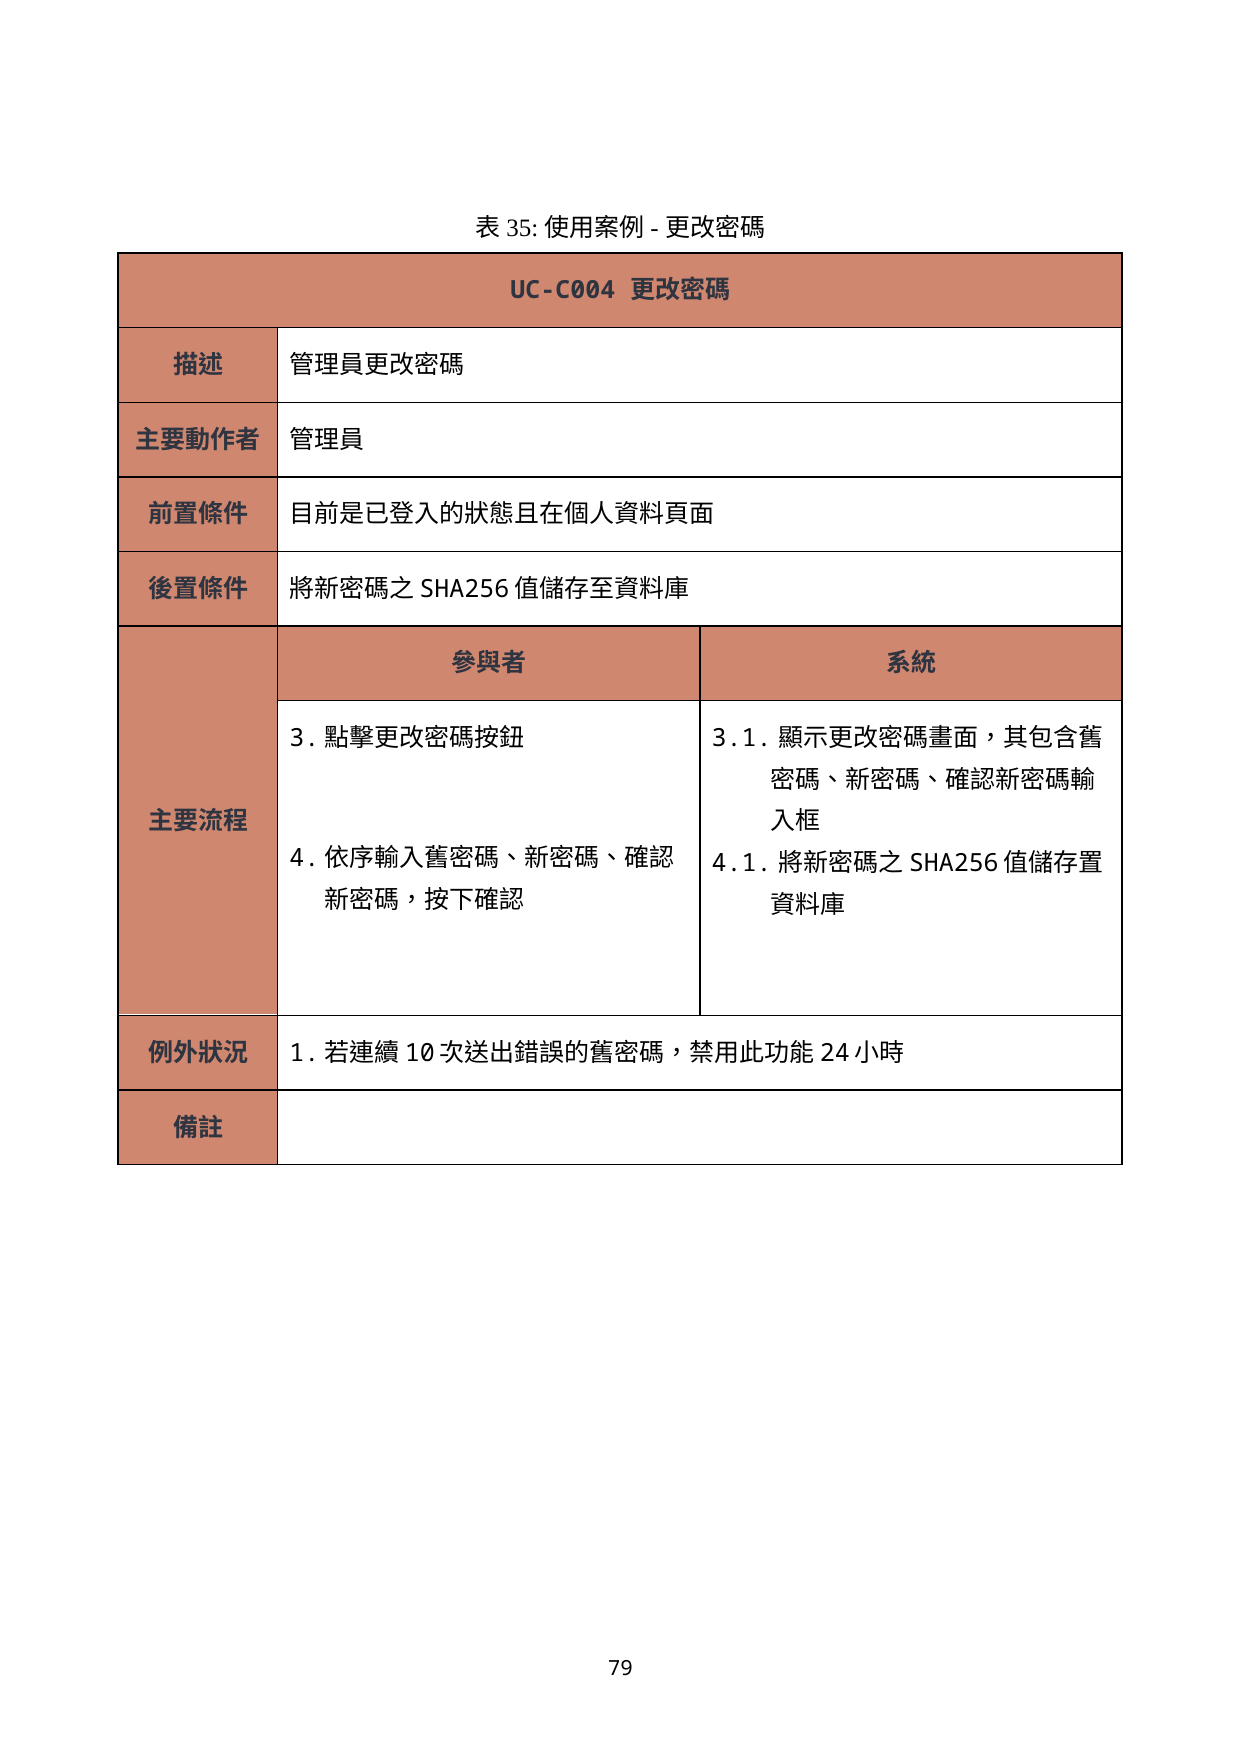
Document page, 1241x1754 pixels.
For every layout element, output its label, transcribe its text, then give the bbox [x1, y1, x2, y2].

table_cell 備註 [119, 1091, 277, 1164]
table_cell 顯示更改密碼畫面，其包含舊密碼、新密碼、確認新密碼輸入框 將新密碼之SHA256值儲存置資料庫 [701, 701, 1121, 1014]
table_cell 例外狀況 [119, 1016, 277, 1089]
table_header UC-C004 更改密碼 [119, 254, 1121, 327]
table_cell [278, 1091, 1121, 1164]
table_cell 主要動作者 [119, 403, 277, 476]
table_cell 後置條件 [119, 552, 277, 625]
table_cell 管理員更改密碼 [278, 328, 1121, 401]
text 表 35: 使用案例 - 更改密碼 [118, 207, 1122, 243]
table_cell 管理員 [278, 403, 1121, 476]
table_cell 參與者 [278, 627, 699, 700]
table_cell 系統 [701, 627, 1121, 700]
table_cell 描述 [119, 328, 277, 401]
table_cell 目前是已登入的狀態且在個人資料頁面 [278, 478, 1121, 551]
table_cell 前置條件 [119, 478, 277, 551]
table_cell 將新密碼之SHA256值儲存至資料庫 [278, 552, 1121, 625]
table_cell 主要流程 [119, 627, 277, 1014]
table_cell 點擊更改密碼按鈕 依序輸入舊密碼、新密碼、確認新密碼，按下確認 [278, 701, 699, 1014]
table_cell 若連續10次送出錯誤的舊密碼，禁用此功能24小時 [278, 1016, 1121, 1089]
